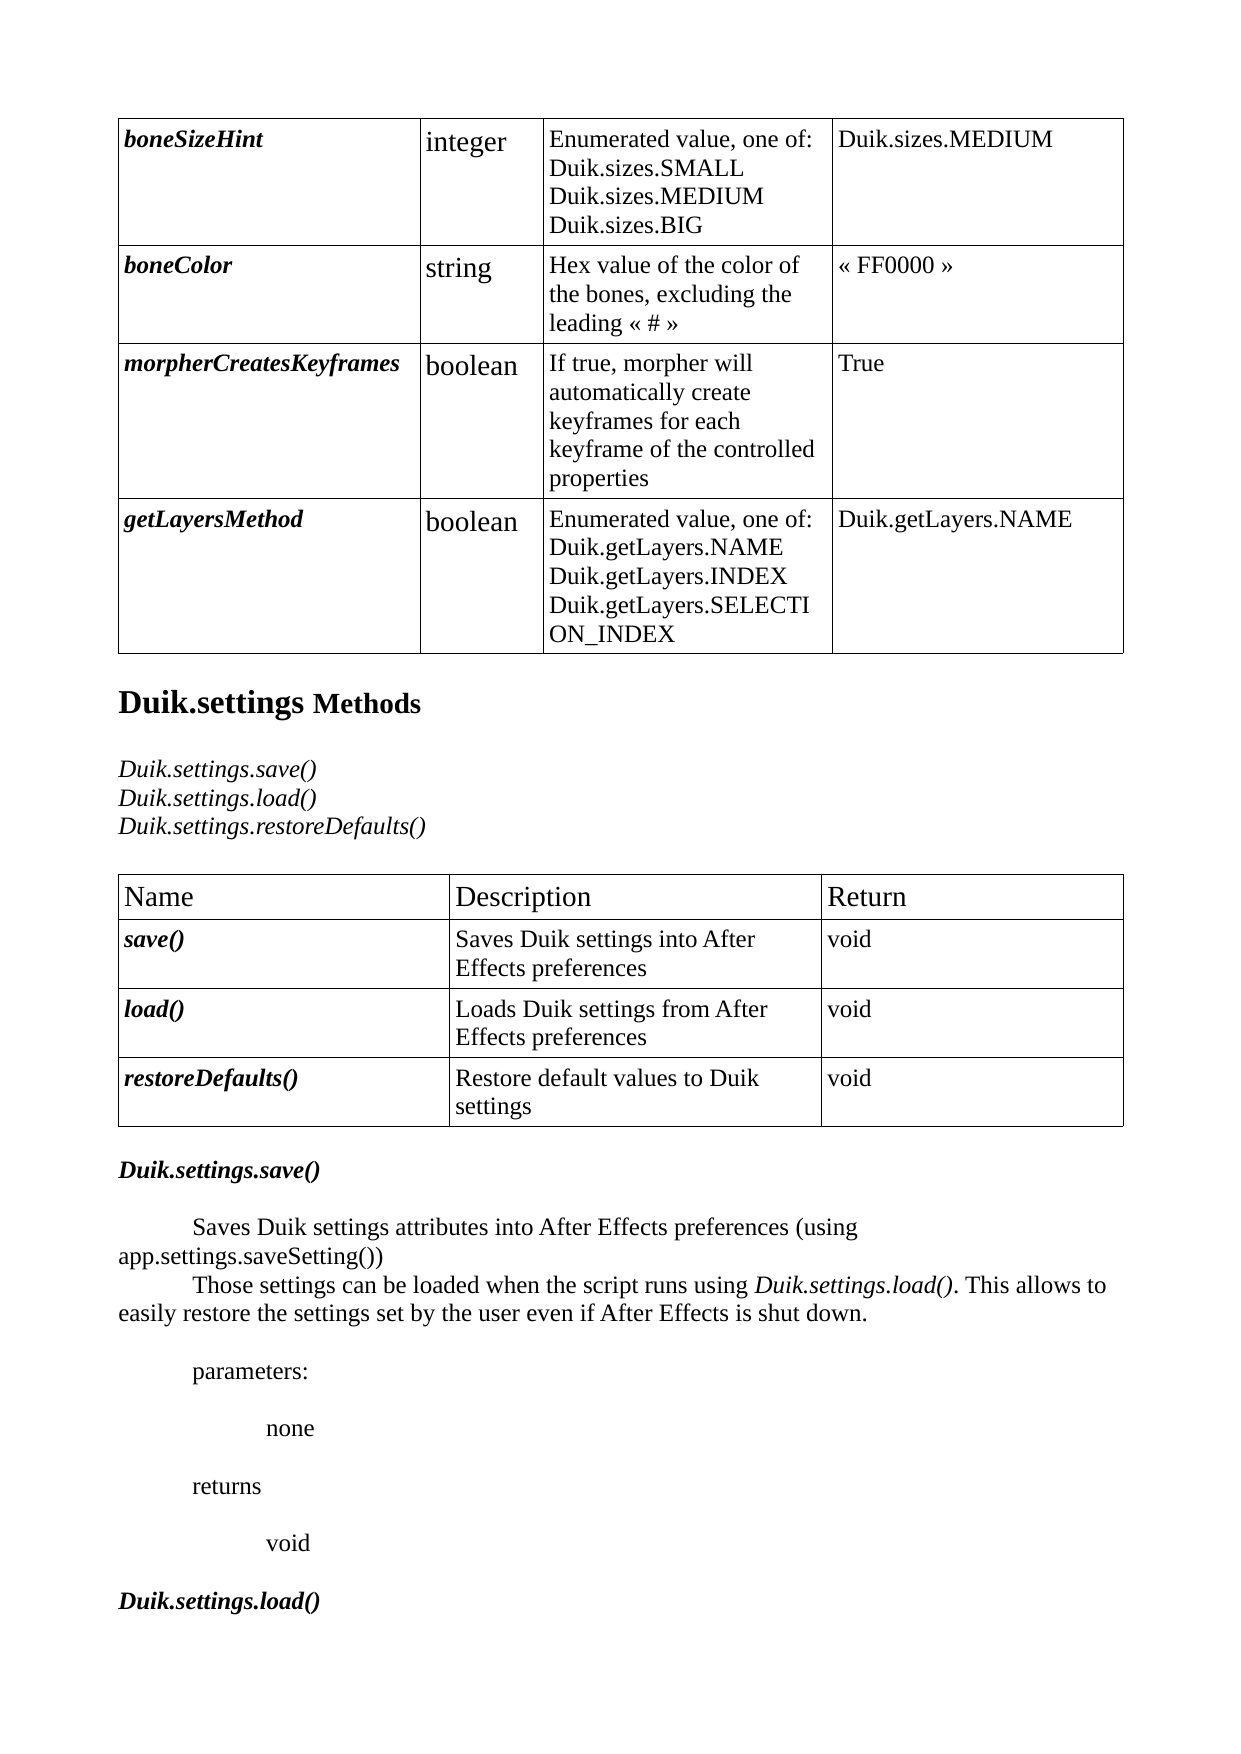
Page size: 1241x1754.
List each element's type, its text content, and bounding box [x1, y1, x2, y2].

text Saves Duik settings attributes into After Effects preferences (using app.settings.saveSetting()) [118, 1212, 1122, 1270]
table_header Name [119, 875, 449, 919]
table_cell boneSizeHint [119, 119, 420, 245]
table_cell integer [421, 119, 543, 245]
table_cell Saves Duik settings into After Effects preferences [450, 920, 821, 988]
table_cell Enumerated value, one of: Duik.getLayers.NAME Duik.getLayers.INDEX Duik.getLayers.SELECTION_INDEX [544, 499, 832, 653]
table_cell void [822, 989, 1123, 1057]
table_cell If true, morpher will automatically create keyframes for each keyframe of the controlled properties [544, 344, 832, 498]
table_cell Hex value of the color of the bones, excluding the leading « # » [544, 246, 832, 342]
text none [118, 1413, 1122, 1442]
table_cell boolean [421, 499, 543, 653]
table_cell save() [119, 920, 449, 988]
table_cell Restore default values to Duik settings [450, 1058, 821, 1126]
table_cell load() [119, 989, 449, 1057]
text parameters: [118, 1356, 1122, 1385]
table_cell boolean [421, 344, 543, 498]
text Duik.settings.save() [118, 1155, 1122, 1183]
table_cell Loads Duik settings from After Effects preferences [450, 989, 821, 1057]
table_cell string [421, 246, 543, 342]
table_cell void [822, 1058, 1123, 1126]
table_cell restoreDefaults() [119, 1058, 449, 1126]
text Duik.settings.load() [118, 783, 1122, 811]
text Duik.settings.load() [118, 1586, 1122, 1615]
table_cell True [833, 344, 1123, 498]
text Those settings can be loaded when the script runs using Duik.settings.load(). This allows to easily restore the settings set by the user even if After Effects is shut down. [118, 1270, 1122, 1327]
table_cell getLayersMethod [119, 499, 420, 653]
table_header Description [450, 875, 821, 919]
table_cell morpherCreatesKeyframes [119, 344, 420, 498]
table_header Return [822, 875, 1123, 919]
table_cell « FF0000 » [833, 246, 1123, 342]
table_cell boneColor [119, 246, 420, 342]
text void [118, 1528, 1122, 1557]
text returns [118, 1471, 1122, 1500]
text Duik.settings.restoreDefaults() [118, 811, 1122, 840]
table_cell Duik.sizes.MEDIUM [833, 119, 1123, 245]
table_cell void [822, 920, 1123, 988]
text Duik.settings.save() [118, 754, 1122, 783]
table_cell Duik.getLayers.NAME [833, 499, 1123, 653]
table_cell Enumerated value, one of: Duik.sizes.SMALL Duik.sizes.MEDIUM Duik.sizes.BIG [544, 119, 832, 245]
text Duik.settings Methods [118, 682, 1122, 720]
